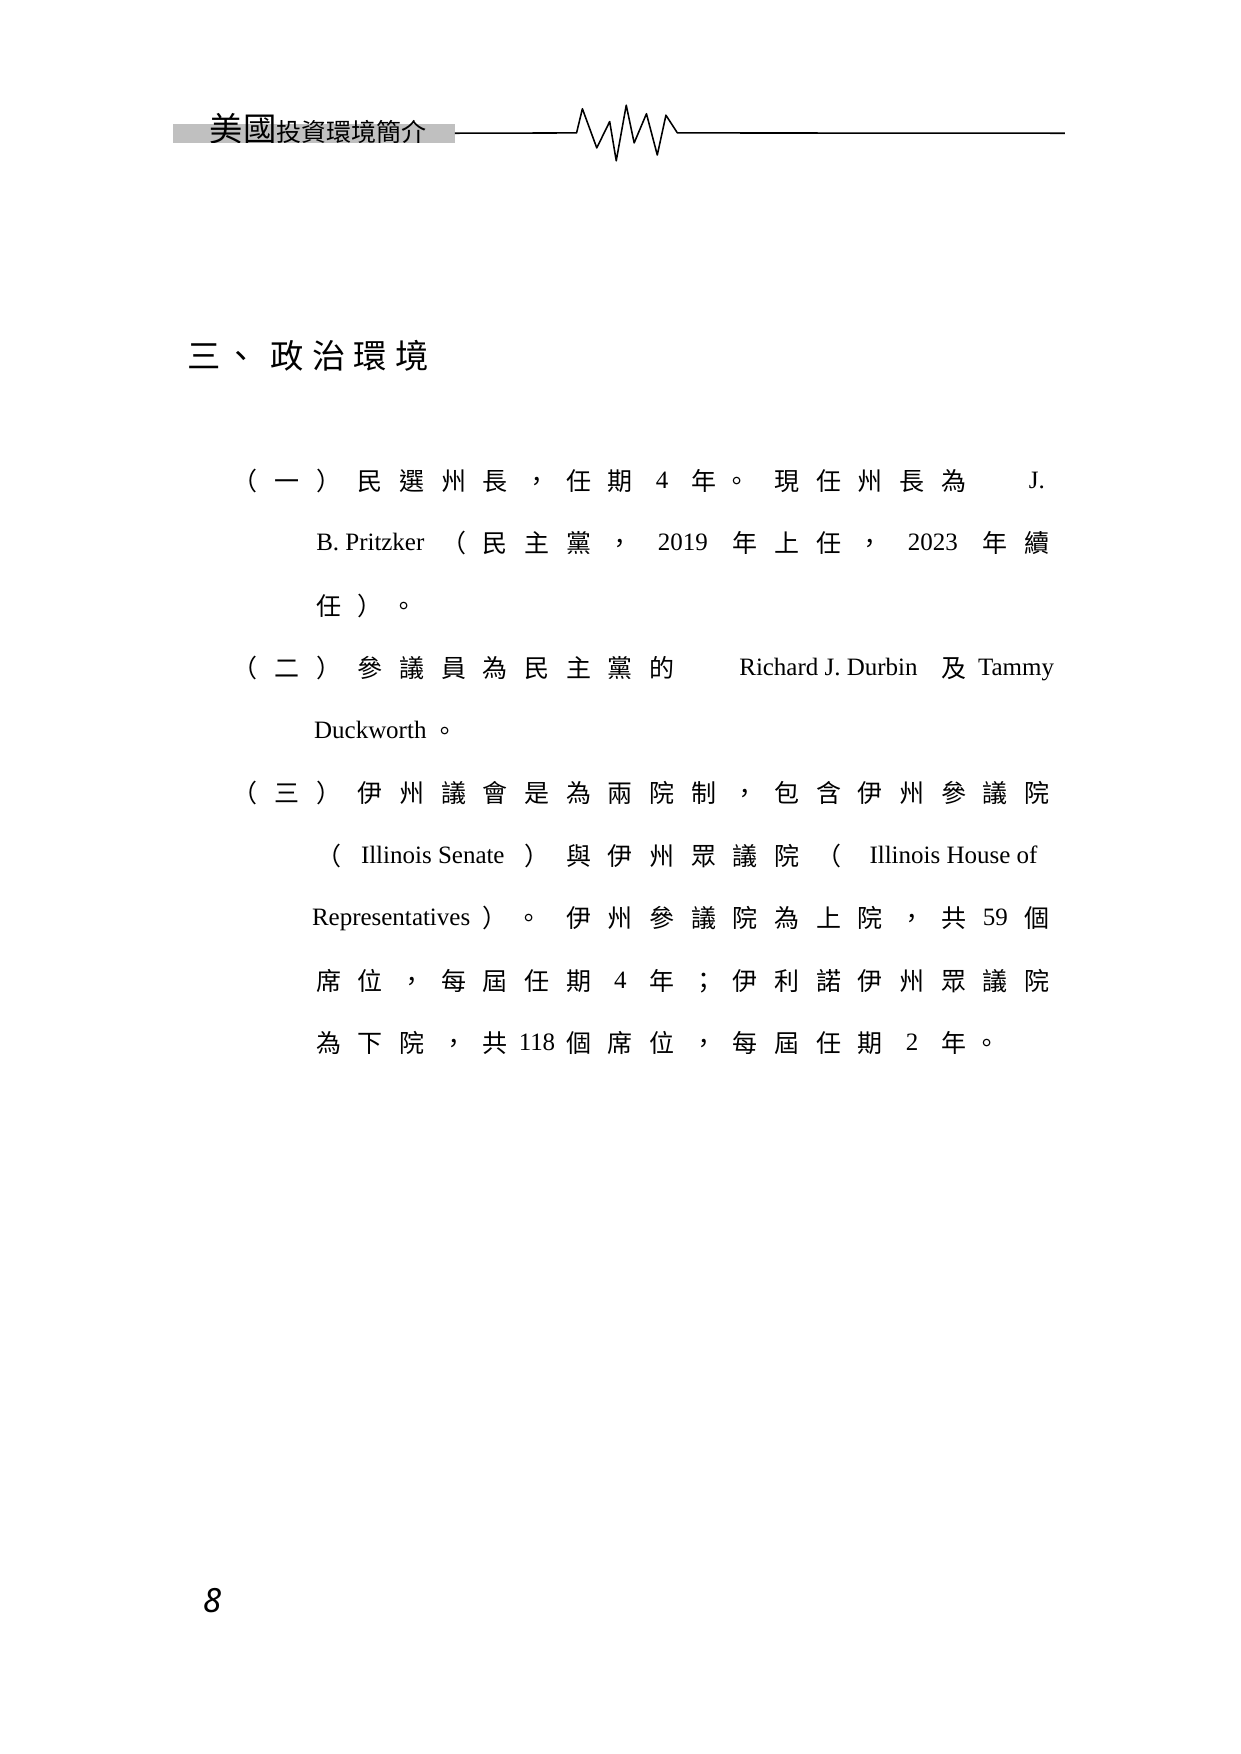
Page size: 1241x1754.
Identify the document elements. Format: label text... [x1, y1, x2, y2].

text （三）伊州議會是為兩院制，包含伊州參議院（Illinois Senate）與伊州眾議院（Illinois House of Representatives）。伊州參議院為上院，共59個席位，每屆任期4年；伊利諾伊州眾議院為下院，共118個席位，每屆任期2年。 [207, 750, 1058, 1063]
text 三、政治環境 [183, 313, 1058, 375]
text （二）參議員為民主黨的 Richard J. Durbin及Tammy Duckworth。 [207, 625, 1058, 750]
text （一）民選州長，任期4年。現任州長為 J. B. Pritzker（民主黨，2019年上任，2023年續任）。 [207, 438, 1058, 625]
